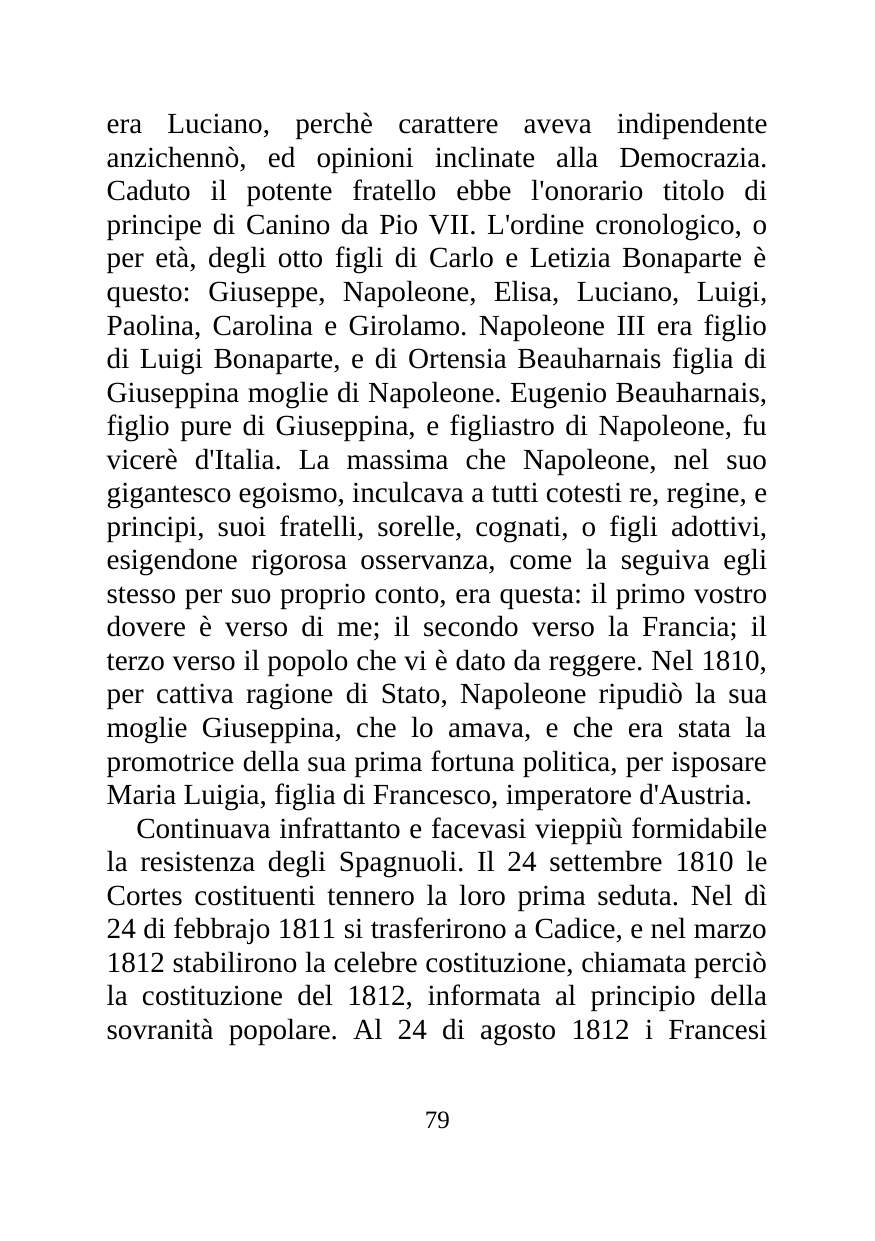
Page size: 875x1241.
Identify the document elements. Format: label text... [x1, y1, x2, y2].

text Continuava infrattanto e facevasi vieppiù formidabile la resistenza degli Spagnuoli. Il 24 settembre 1810 le Cortes costituenti tennero la loro prima seduta. Nel dì 24 di febbrajo 1811 si trasferirono a Cadice, e nel marzo 1812 stabilirono la celebre costituzione, chiamata perciò la costituzione del 1812, informata al principio della sovranità popolare. Al 24 di agosto 1812 i Francesi [106, 811, 768, 1046]
text era Luciano, perchè carattere aveva indipendente anzichennò, ed opinioni inclinate alla Democrazia. Caduto il potente fratello ebbe l'onorario titolo di principe di Canino da Pio VII. L'ordine cronologico, o per età, degli otto figli di Carlo e Letizia Bonaparte è questo: Giuseppe, Napoleone, Elisa, Luciano, Luigi, Paolina, Carolina e Girolamo. Napoleone III era figlio di Luigi Bonaparte, e di Ortensia Beauharnais figlia di Giuseppina moglie di Napoleone. Eugenio Beauharnais, figlio pure di Giuseppina, e figliastro di Napoleone, fu vicerè d'Italia. La massima che Napoleone, nel suo gigantesco egoismo, inculcava a tutti cotesti re, regine, e principi, suoi fratelli, sorelle, cognati, o figli adottivi, esigendone rigorosa osservanza, come la seguiva egli stesso per suo proprio conto, era questa: il primo vostro dovere è verso di me; il secondo verso la Francia; il terzo verso il popolo che vi è dato da reggere. Nel 1810, per cattiva ragione di Stato, Napoleone ripudiò la sua moglie Giuseppina, che lo amava, e che era stata la promotrice della sua prima fortuna politica, per isposare Maria Luigia, figlia di Francesco, imperatore d'Austria. [106, 106, 768, 811]
